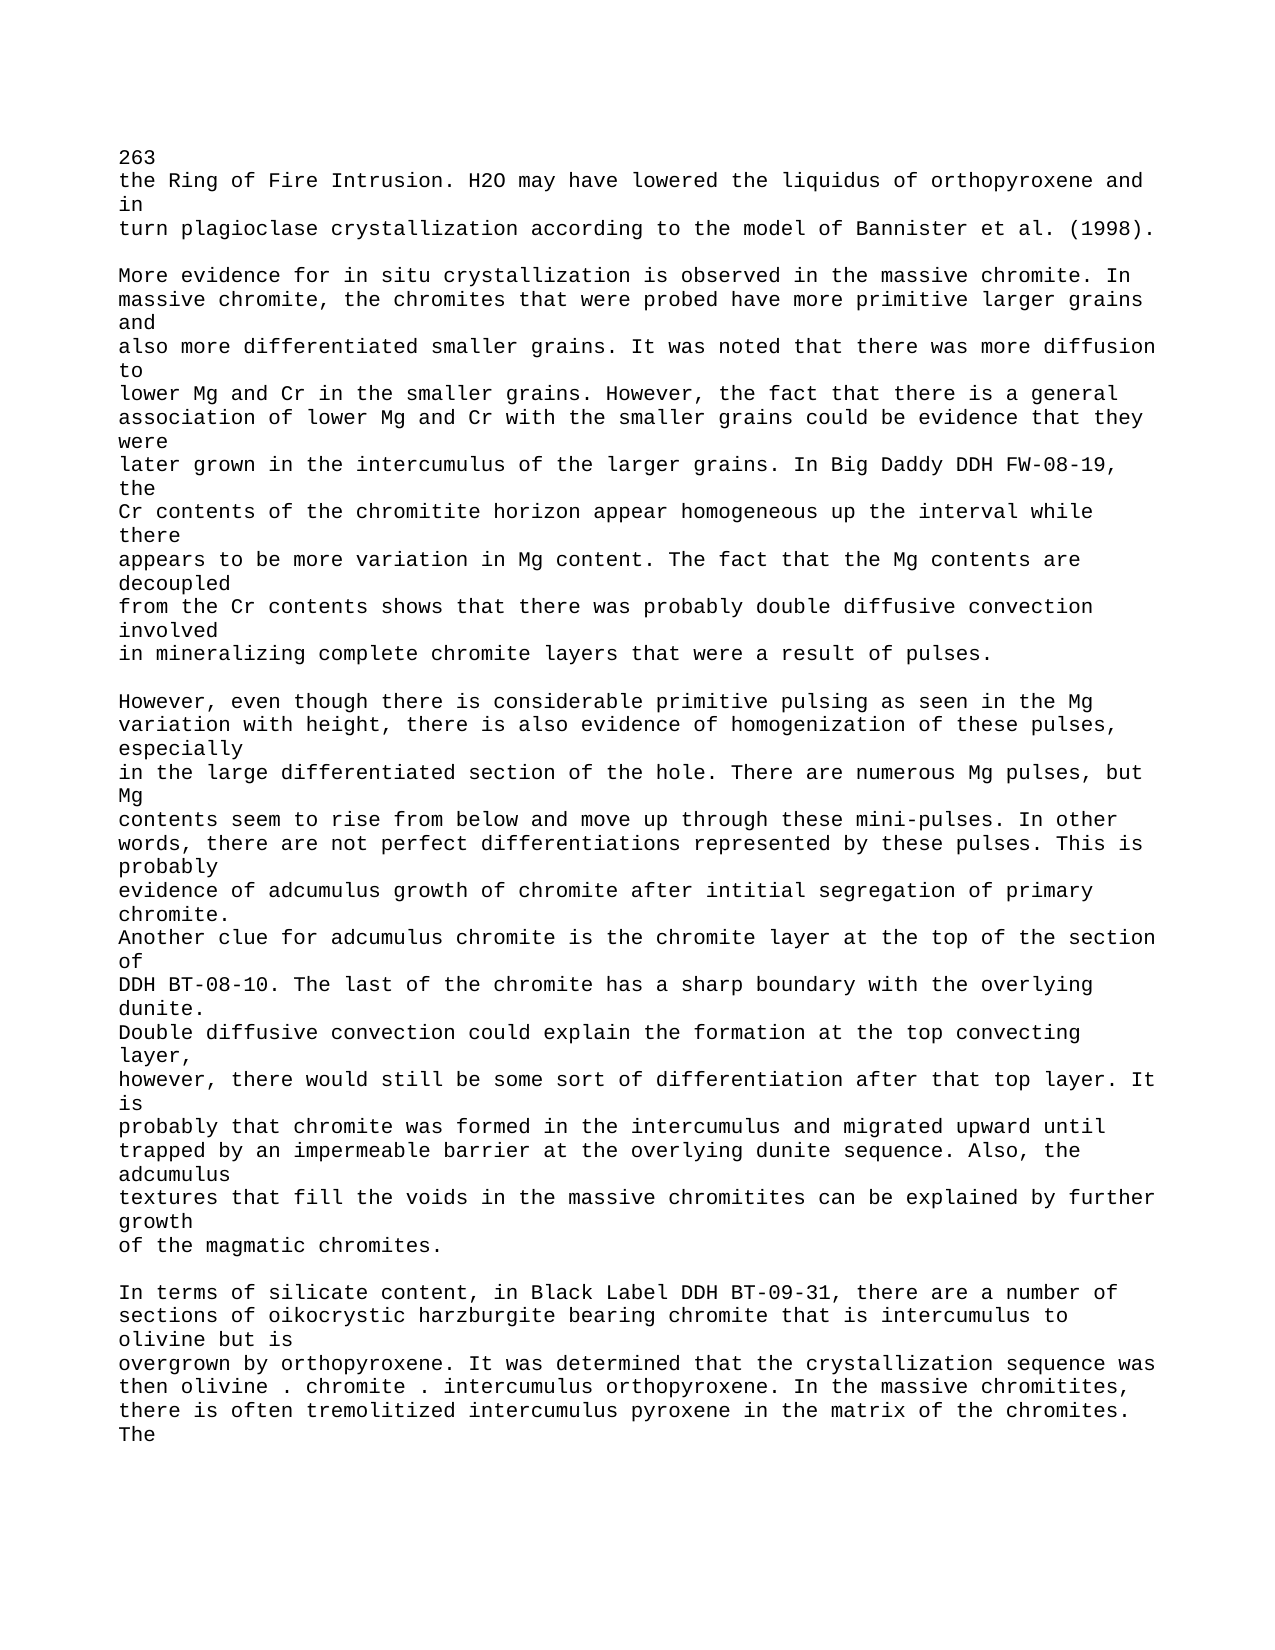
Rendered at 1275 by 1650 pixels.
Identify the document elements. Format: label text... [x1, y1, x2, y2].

text 263 [118, 147, 1157, 171]
text then olivine . chromite . intercumulus orthopyroxene. In the massive chromitites, [118, 1376, 1157, 1400]
text words, there are not perfect differentiations represented by these pulses. This is probably [118, 833, 1157, 880]
text DDH BT-08-10. The last of the chromite has a sharp boundary with the overlying dunite. [118, 974, 1157, 1022]
text the Ring of Fire Intrusion. H2O may have lowered the liquidus of orthopyroxene and in [118, 171, 1157, 218]
text evidence of adcumulus growth of chromite after intitial segregation of primary chromite. [118, 880, 1157, 927]
text Double diffusive convection could explain the formation at the top convecting layer, [118, 1022, 1157, 1069]
text Cr contents of the chromitite horizon appear homogeneous up the interval while there [118, 502, 1157, 549]
text sections of oikocrystic harzburgite bearing chromite that is intercumulus to olivine but is [118, 1306, 1157, 1353]
text trapped by an impermeable barrier at the overlying dunite sequence. Also, the adcumulus [118, 1140, 1157, 1187]
text In terms of silicate content, in Black Label DDH BT-09-31, there are a number of [118, 1282, 1157, 1306]
text appears to be more variation in Mg content. The fact that the Mg contents are decoupled [118, 549, 1157, 596]
text there is often tremolitized intercumulus pyroxene in the matrix of the chromites. The [118, 1400, 1157, 1447]
text textures that fill the voids in the massive chromitites can be explained by further growth [118, 1187, 1157, 1234]
text massive chromite, the chromites that were probed have more primitive larger grains and [118, 289, 1157, 336]
text Another clue for adcumulus chromite is the chromite layer at the top of the section of [118, 927, 1157, 974]
text probably that chromite was formed in the intercumulus and migrated upward until [118, 1116, 1157, 1140]
text of the magmatic chromites. [118, 1234, 1157, 1258]
text variation with height, there is also evidence of homogenization of these pulses, especially [118, 714, 1157, 762]
text from the Cr contents shows that there was probably double diffusive convection involved [118, 596, 1157, 643]
text turn plagioclase crystallization according to the model of Bannister et al. (1998). [118, 218, 1157, 241]
text contents seem to rise from below and move up through these mini-pulses. In other [118, 809, 1157, 833]
text in mineralizing complete chromite layers that were a result of pulses. [118, 643, 1157, 667]
text in the large differentiated section of the hole. There are numerous Mg pulses, but Mg [118, 762, 1157, 809]
text overgrown by orthopyroxene. It was determined that the crystallization sequence was [118, 1353, 1157, 1376]
text however, there would still be some sort of differentiation after that top layer. It is [118, 1069, 1157, 1116]
text association of lower Mg and Cr with the smaller grains could be evidence that they were [118, 407, 1157, 454]
text More evidence for in situ crystallization is observed in the massive chromite. In [118, 265, 1157, 289]
text However, even though there is considerable primitive pulsing as seen in the Mg [118, 691, 1157, 714]
text later grown in the intercumulus of the larger grains. In Big Daddy DDH FW-08-19, the [118, 454, 1157, 502]
text also more differentiated smaller grains. It was noted that there was more diffusion to [118, 336, 1157, 383]
text lower Mg and Cr in the smaller grains. However, the fact that there is a general [118, 383, 1157, 407]
